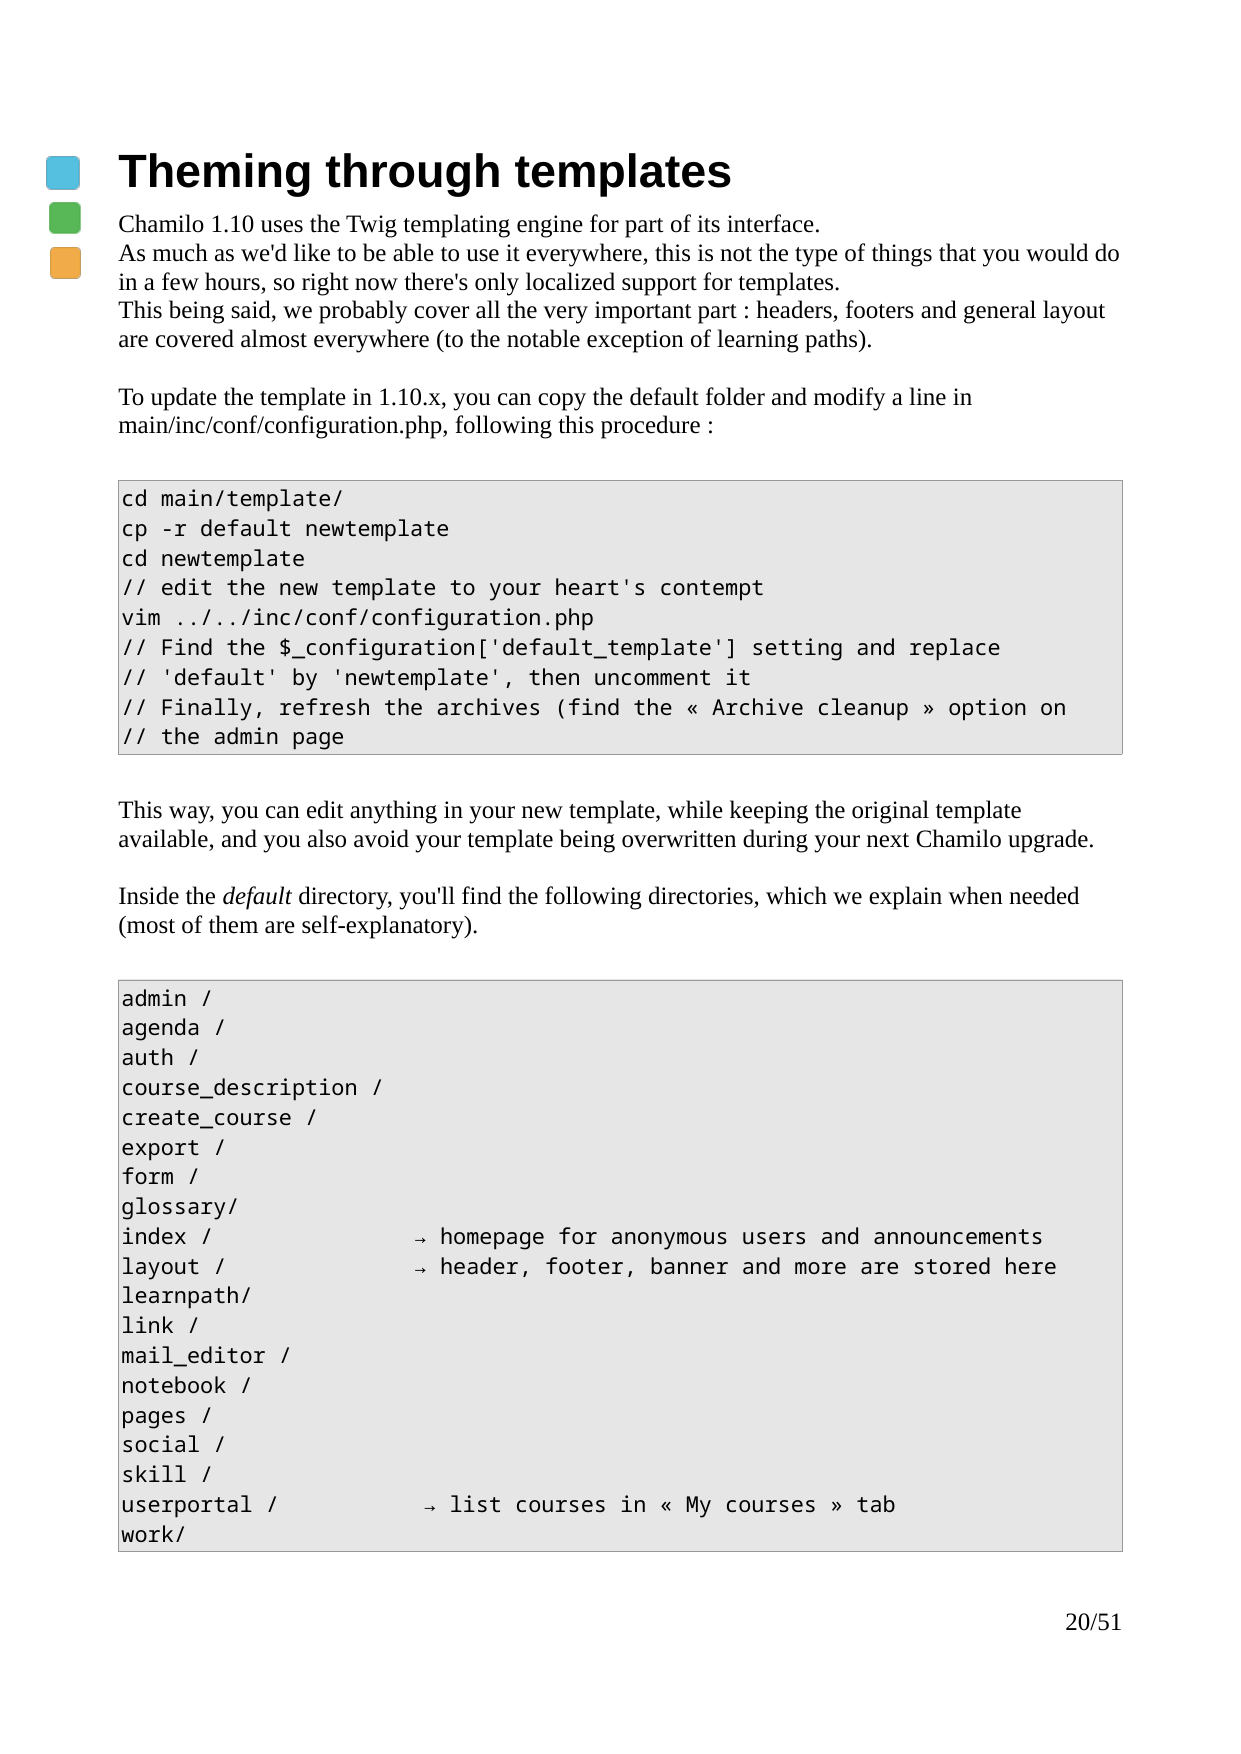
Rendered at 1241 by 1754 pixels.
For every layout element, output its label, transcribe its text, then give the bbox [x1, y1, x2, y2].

picture [48, 201, 82, 235]
subtitle Theming through templates [118, 143, 1122, 197]
text As much as we'd like to be able to use it everywhere, this is not the type of things that you would do in a few hours, so right now there's only localized support for templates. [118, 238, 1122, 296]
picture [45, 156, 81, 191]
text Chamilo 1.10 uses the Twig templating engine for part of its interface. [118, 209, 1122, 238]
text This way, you can edit anything in your new template, while keeping the original template available, and you also avoid your template being overwritten during your next Chamilo upgrade. [118, 795, 1122, 853]
text This being said, we probably cover all the very important part : headers, footers and general layout are covered almost everywhere (to the notable exception of learning paths). [118, 296, 1122, 353]
picture [49, 247, 82, 280]
text cd main/template/ cp -r default newtemplate cd newtemplate // edit the new template to your heart's contempt vim ../../inc/conf/configuration.php // Find the $_configuration['default_template'] setting and replace // 'default' by 'newtemplate', then uncomment it // Finally, refresh the archives (find the « Archive cleanup » option on // the admin page [119, 481, 1122, 754]
text To update the template in 1.10.x, you can copy the default folder and modify a line in main/inc/conf/configuration.php, following this procedure : [118, 382, 1122, 439]
text Inside the default directory, you'll find the following directories, which we explain when needed (most of them are self-explanatory). [118, 881, 1122, 939]
text admin / agenda / auth / course_description / create_course / export / form / glossary/ index / → homepage for anonymous users and announcements layout / → header, footer, banner and more are stored here learnpath/ link / mail_editor / notebook / pages / social / skill / userportal / → list courses in « My courses » tab work/ [119, 981, 1122, 1551]
